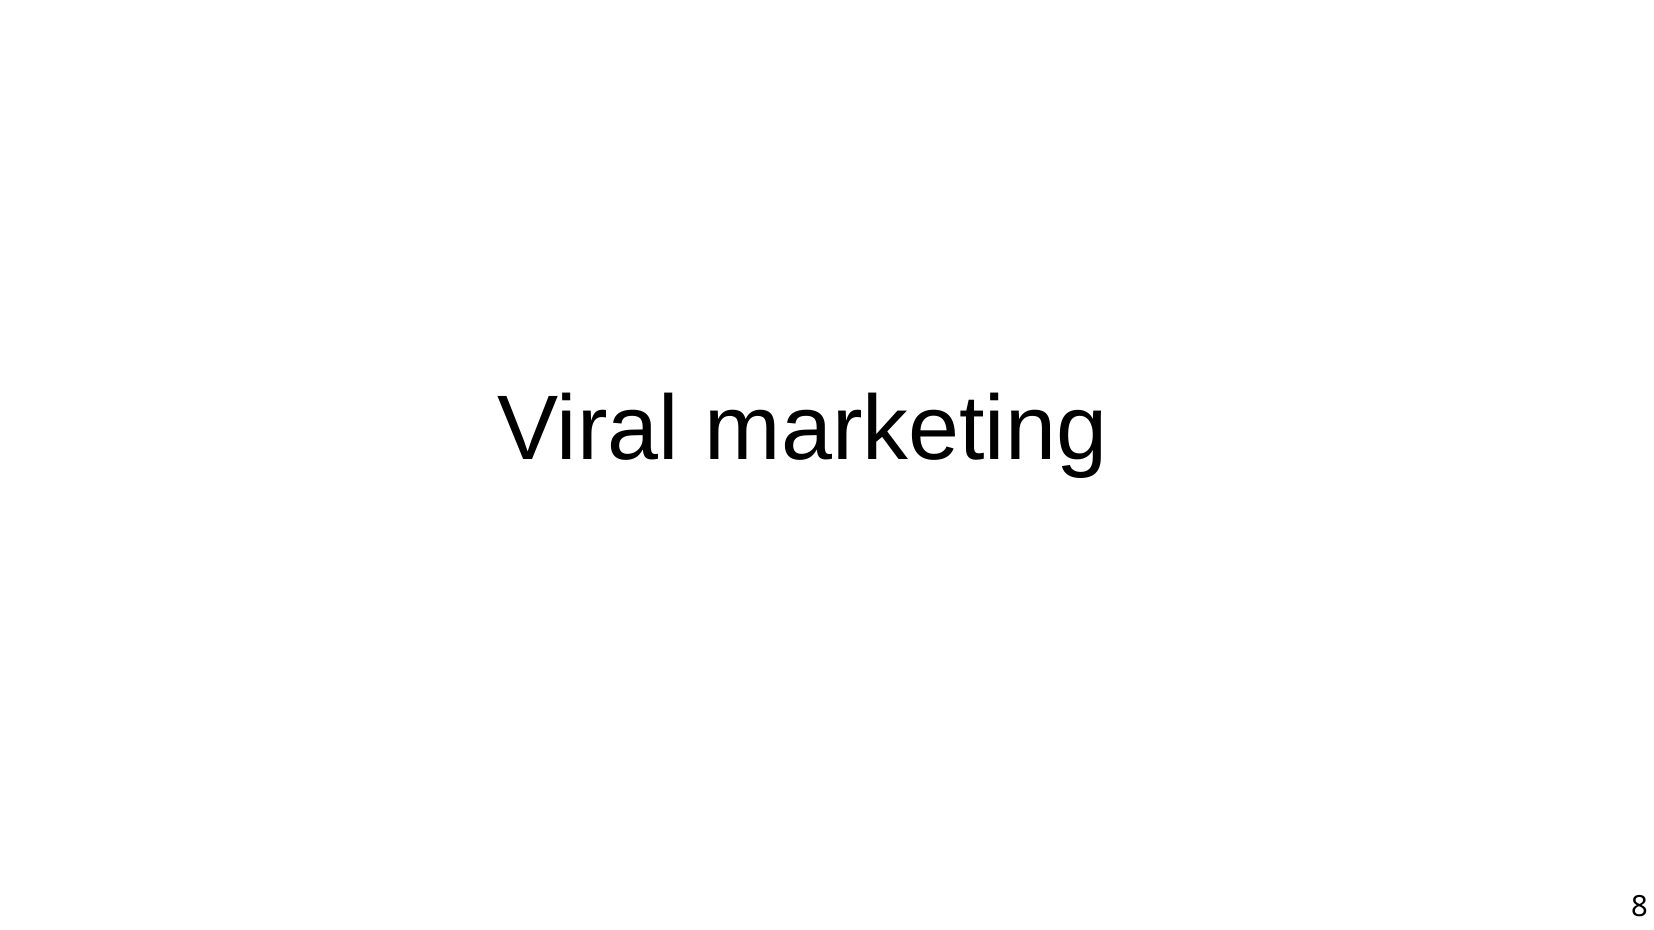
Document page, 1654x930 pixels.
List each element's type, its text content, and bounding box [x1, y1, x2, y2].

subtitle Viral marketing [58, 338, 1547, 517]
